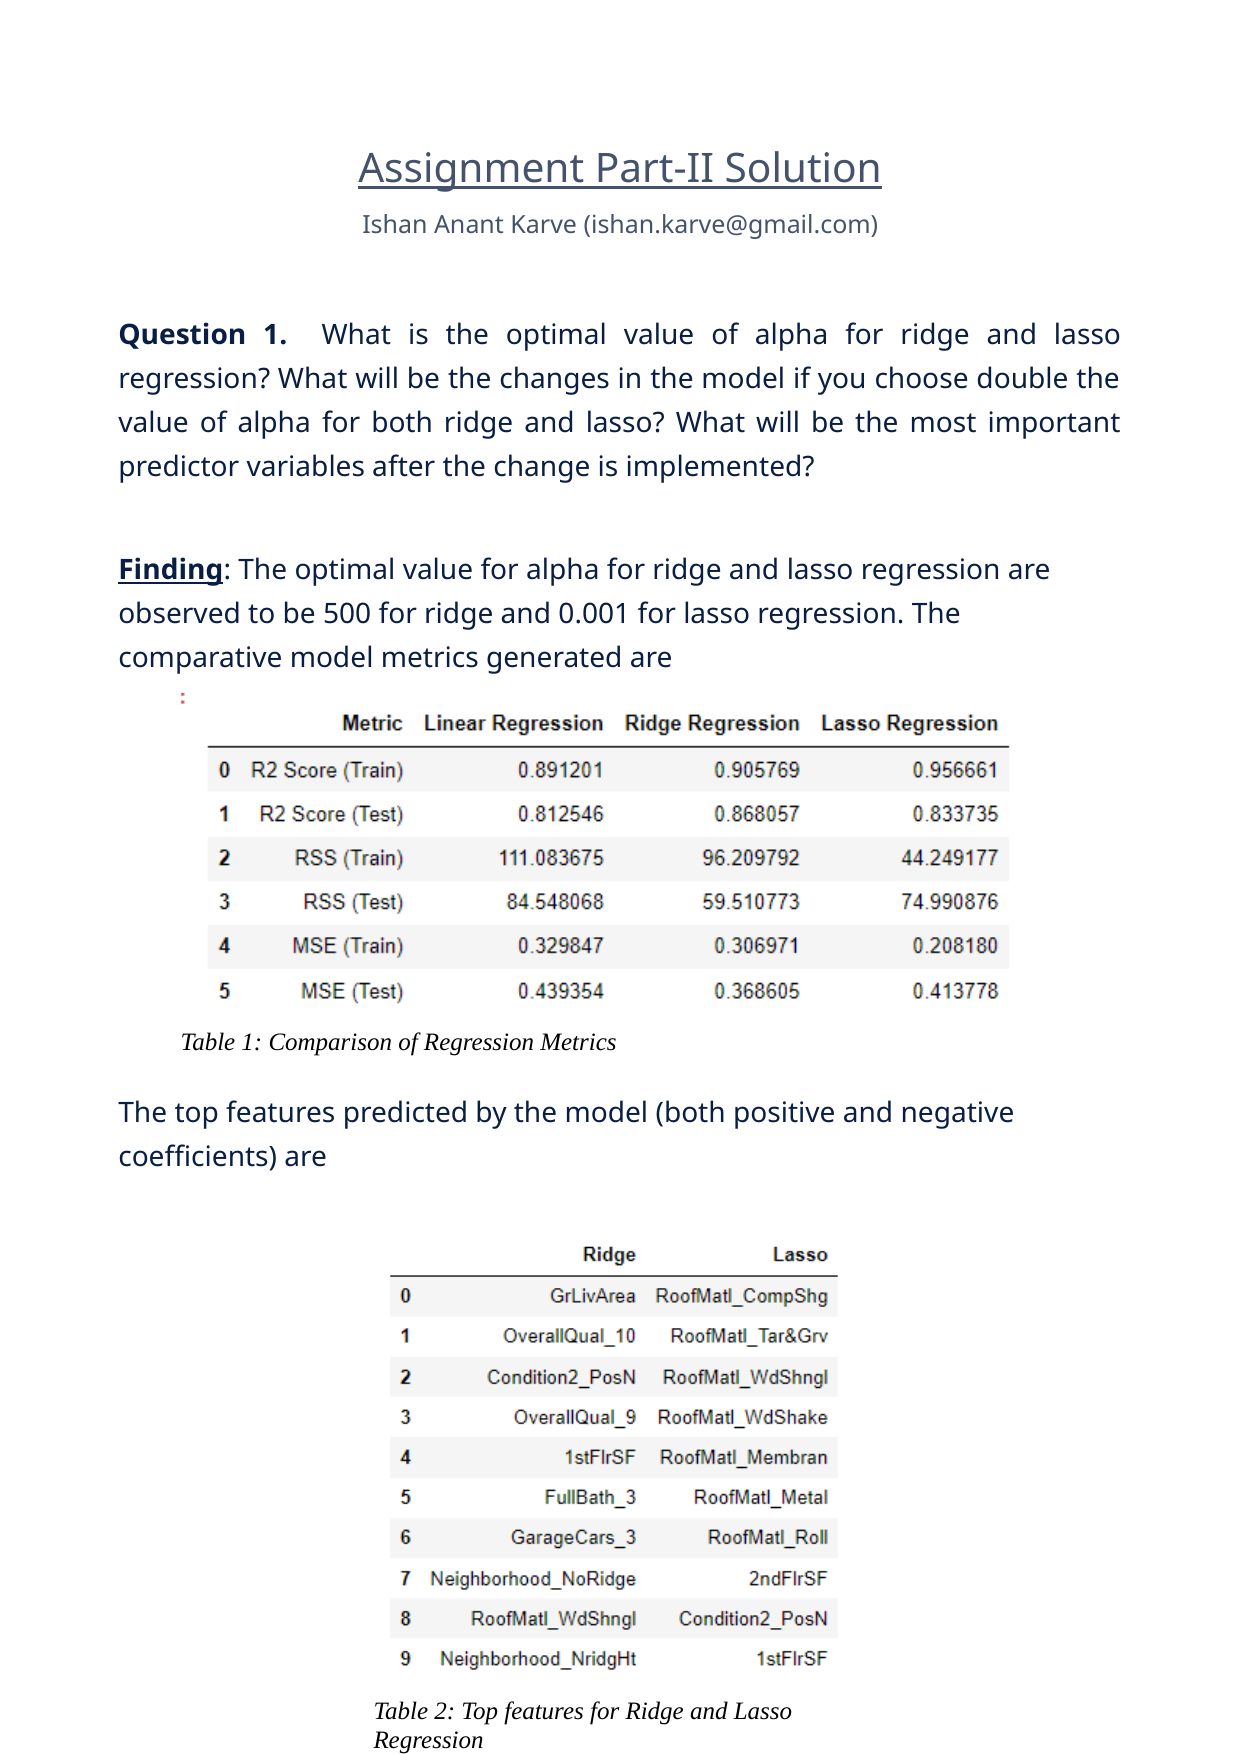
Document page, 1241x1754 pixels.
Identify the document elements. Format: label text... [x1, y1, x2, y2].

text Ishan Anant Karve (ishan.karve@gmail.com) [118, 207, 1122, 241]
text Table 2: Top features for Ridge and Lasso Regression [373, 1697, 867, 1754]
subtitle Assignment Part-II Solution [118, 139, 1122, 194]
text Finding: The optimal value for alpha for ridge and lasso regression are observed to be 500 for ridge and 0.001 for lasso regression. The comparative model metrics generated are [118, 549, 1122, 676]
text The top features predicted by the model (both positive and negative coefficients) are [118, 1093, 1122, 1175]
text Question 1. What is the optimal value of alpha for ridge and lasso regression? What will be the changes in the model if you choose double the value of alpha for both ridge and lasso? What will be the most important predictor variables after the change is implemented? [118, 314, 1122, 485]
picture [180, 693, 1060, 1027]
text Table 1: Comparison of Regression Metrics [180, 1027, 1060, 1055]
picture [373, 1227, 867, 1697]
